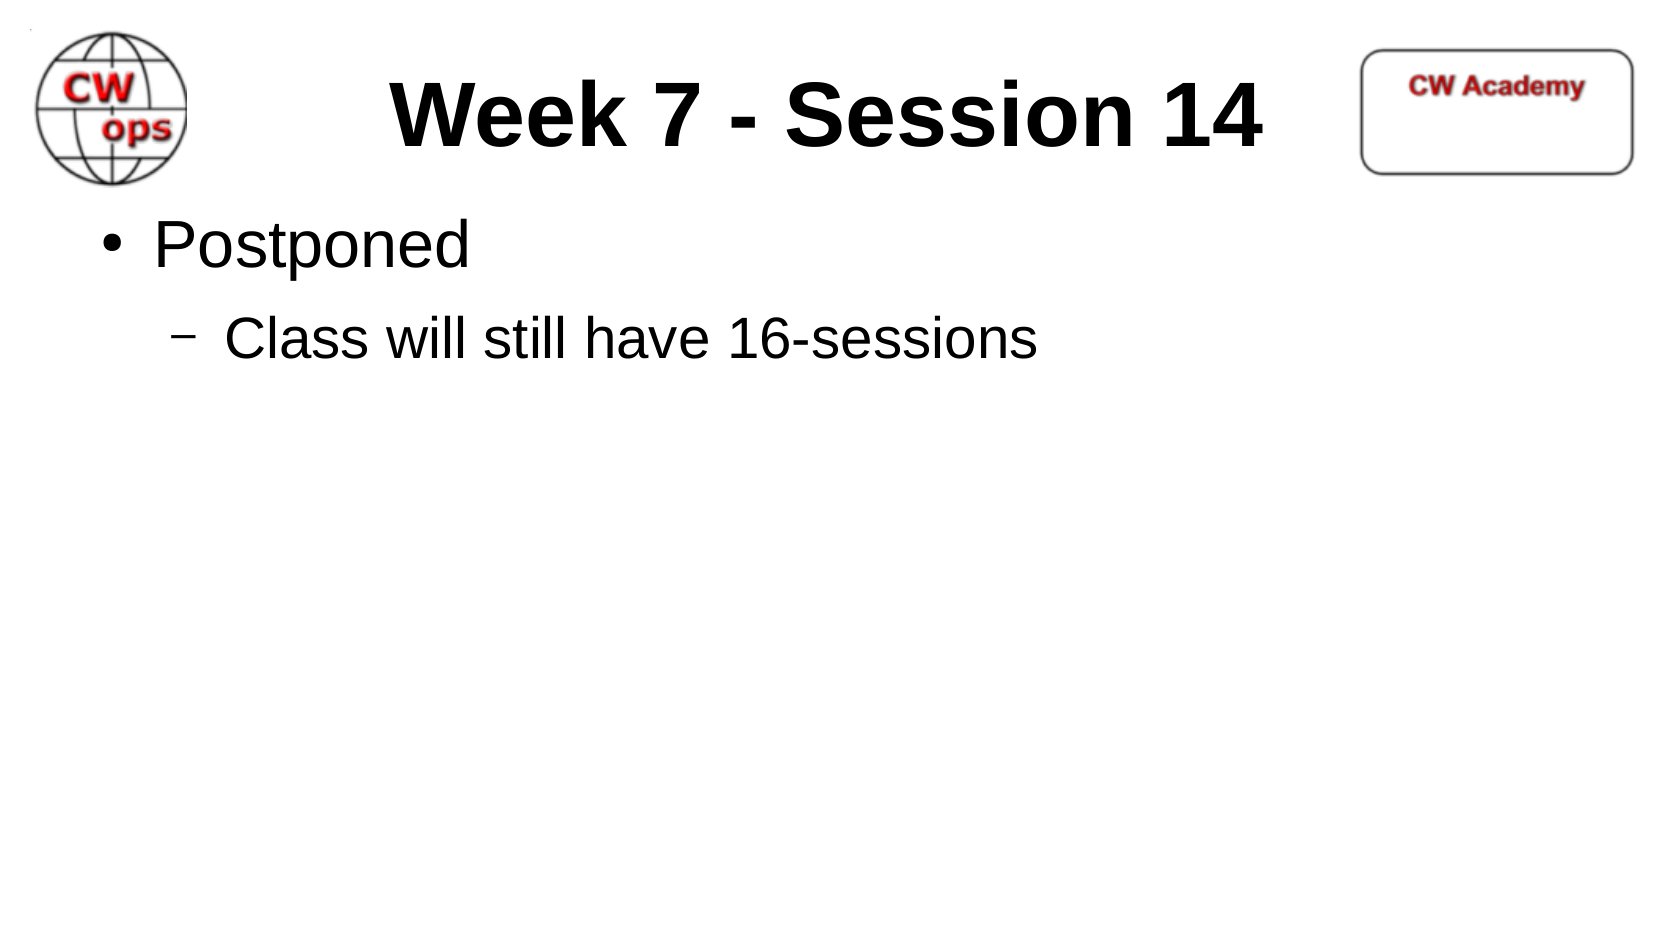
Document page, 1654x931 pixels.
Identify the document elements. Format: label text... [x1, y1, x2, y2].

list Postponed Class will still have 16-sessions [82, 207, 1571, 897]
title Week 7 - Session 14 [82, 37, 1571, 193]
picture [1571, 37, 1640, 186]
picture [30, 29, 187, 194]
